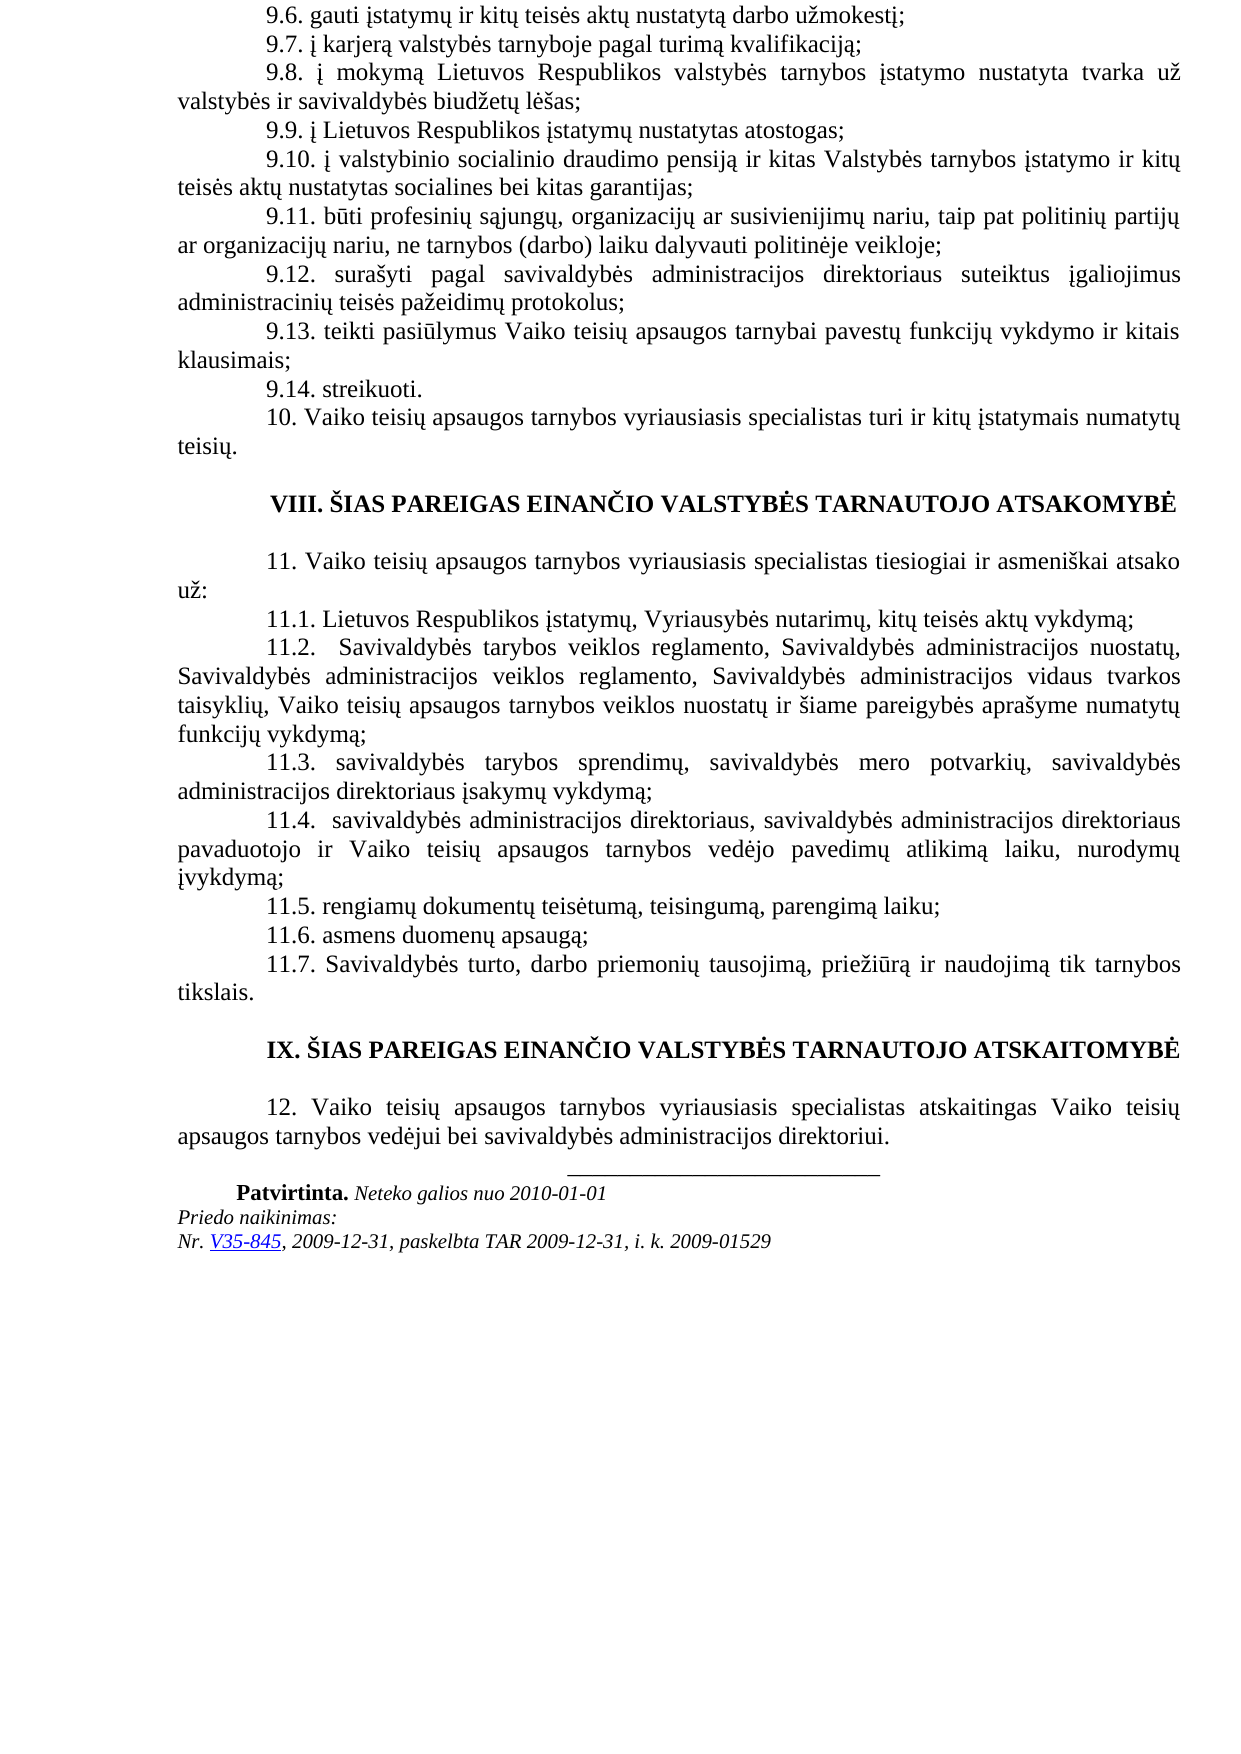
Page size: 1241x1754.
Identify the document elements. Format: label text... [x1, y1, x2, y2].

text VIII. ŠIAS PAREIGAS EINANČIO VALSTYBĖS TARNAUTOJO ATSAKOMYBĖ [177, 489, 1181, 517]
text IX. ŠIAS PAREIGAS EINANČIO VALSTYBĖS TARNAUTOJO ATSKAITOMYBĖ [177, 1035, 1181, 1064]
text 11.3. savivaldybės tarybos sprendimų, savivaldybės mero potvarkių, savivaldybės administracijos direktoriaus įsakymų vykdymą; [177, 747, 1181, 805]
text 11.4. savivaldybės administracijos direktoriaus, savivaldybės administracijos direktoriaus pavaduotojo ir Vaiko teisių apsaugos tarnybos vedėjo pavedimų atlikimą laiku, nurodymų įvykdymą; [177, 805, 1181, 891]
text 11. Vaiko teisių apsaugos tarnybos vyriausiasis specialistas tiesiogiai ir asmeniškai atsako už: [177, 546, 1181, 604]
text 11.5. rengiamų dokumentų teisėtumą, teisingumą, parengimą laiku; [177, 891, 1181, 920]
text 11.7. Savivaldybės turto, darbo priemonių tausojimą, priežiūrą ir naudojimą tik tarnybos tikslais. [177, 949, 1181, 1006]
text 10. Vaiko teisių apsaugos tarnybos vyriausiasis specialistas turi ir kitų įstatymais numatytų teisių. [177, 402, 1181, 460]
text 11.2. Savivaldybės tarybos veiklos reglamento, Savivaldybės administracijos nuostatų, Savivaldybės administracijos veiklos reglamento, Savivaldybės administracijos vidaus tvarkos taisyklių, Vaiko teisių apsaugos tarnybos veiklos nuostatų ir šiame pareigybės aprašyme numatytų funkcijų vykdymą; [177, 632, 1181, 747]
text 12. Vaiko teisių apsaugos tarnybos vyriausiasis specialistas atskaitingas Vaiko teisių apsaugos tarnybos vedėjui bei savivaldybės administracijos direktoriui. [177, 1092, 1181, 1150]
text 9.8. į mokymą Lietuvos Respublikos valstybės tarnybos įstatymo nustatyta tvarka už valstybės ir savivaldybės biudžetų lėšas; [177, 57, 1181, 115]
text Nr. V35-845, 2009-12-31, paskelbta TAR 2009-12-31, i. k. 2009-01529 [177, 1229, 1181, 1253]
text 11.1. Lietuvos Respublikos įstatymų, Vyriausybės nutarimų, kitų teisės aktų vykdymą; [177, 604, 1181, 632]
text Patvirtinta. Neteko galios nuo 2010-01-01 [177, 1179, 1181, 1205]
text Priedo naikinimas: [177, 1205, 1181, 1229]
text 9.6. gauti įstatymų ir kitų teisės aktų nustatytą darbo užmokestį; [177, 0, 1181, 29]
text _________________________ [177, 1150, 1181, 1179]
text 9.11. būti profesinių sąjungų, organizacijų ar susivienijimų nariu, taip pat politinių partijų ar organizacijų nariu, ne tarnybos (darbo) laiku dalyvauti politinėje veikloje; [177, 201, 1181, 259]
text 9.12. surašyti pagal savivaldybės administracijos direktoriaus suteiktus įgaliojimus administracinių teisės pažeidimų protokolus; [177, 259, 1181, 316]
text 9.14. streikuoti. [177, 374, 1181, 402]
text 9.13. teikti pasiūlymus Vaiko teisių apsaugos tarnybai pavestų funkcijų vykdymo ir kitais klausimais; [177, 316, 1181, 374]
text 9.9. į Lietuvos Respublikos įstatymų nustatytas atostogas; [177, 115, 1181, 144]
text 9.7. į karjerą valstybės tarnyboje pagal turimą kvalifikaciją; [177, 29, 1181, 57]
text 9.10. į valstybinio socialinio draudimo pensiją ir kitas Valstybės tarnybos įstatymo ir kitų teisės aktų nustatytas socialines bei kitas garantijas; [177, 144, 1181, 201]
text 11.6. asmens duomenų apsaugą; [177, 920, 1181, 949]
